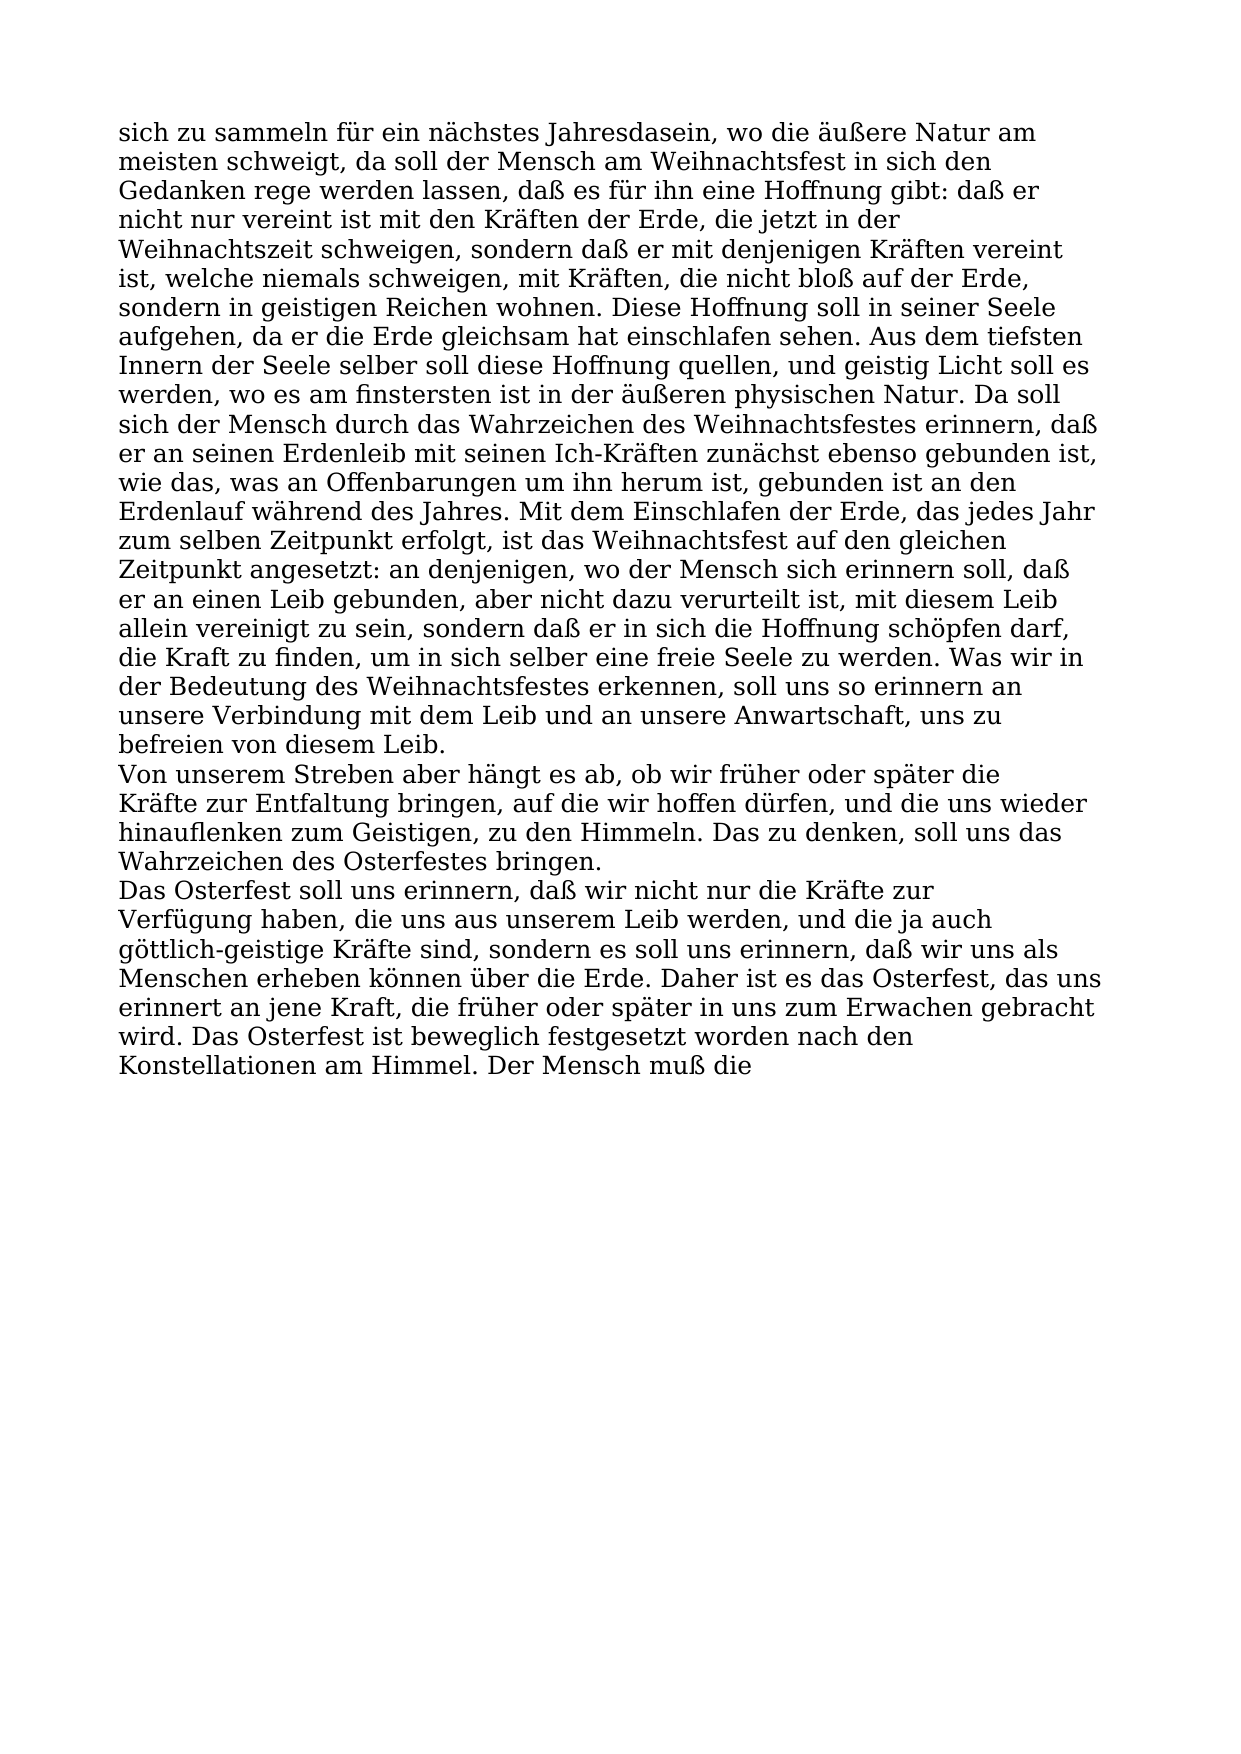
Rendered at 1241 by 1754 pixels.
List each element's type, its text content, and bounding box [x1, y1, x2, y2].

text Konstellationen am Himmel. Der Mensch muß die [118, 1051, 1122, 1081]
text er an seinen Erdenleib mit seinen Ich-Kräften zunächst ebenso gebunden ist, [118, 439, 1122, 468]
text sondern in geistigen Reichen wohnen. Diese Hoffnung soll in seiner Seele [118, 293, 1122, 322]
text göttlich-geistige Kräfte sind, sondern es soll uns erinnern, daß wir uns als [118, 935, 1122, 964]
text hinauflenken zum Geistigen, zu den Himmeln. Das zu denken, soll uns das [118, 818, 1122, 847]
text sich zu sammeln für ein nächstes Jahresdasein, wo die äußere Natur am [118, 118, 1122, 147]
text Menschen erheben können über die Erde. Daher ist es das Osterfest, das uns [118, 964, 1122, 993]
text Gedanken rege werden lassen, daß es für ihn eine Hoffnung gibt: daß er [118, 176, 1122, 206]
text meisten schweigt, da soll der Mensch am Weihnachtsfest in sich den [118, 147, 1122, 176]
text ist, welche niemals schweigen, mit Kräften, die nicht bloß auf der Erde, [118, 264, 1122, 293]
text Von unserem Streben aber hängt es ab, ob wir früher oder später die [118, 760, 1122, 789]
text die Kraft zu finden, um in sich selber eine freie Seele zu werden. Was wir in [118, 643, 1122, 672]
text Wahrzeichen des Osterfestes bringen. [118, 847, 1122, 876]
text befreien von diesem Leib. [118, 731, 1122, 760]
text Innern der Seele selber soll diese Hoffnung quellen, und geistig Licht soll es [118, 351, 1122, 381]
text Verfügung haben, die uns aus unserem Leib werden, und die ja auch [118, 906, 1122, 935]
text er an einen Leib gebunden, aber nicht dazu verurteilt ist, mit diesem Leib [118, 585, 1122, 614]
text der Bedeutung des Weihnachtsfestes erkennen, soll uns so erinnern an [118, 672, 1122, 701]
text wie das, was an Offenbarungen um ihn herum ist, gebunden ist an den [118, 468, 1122, 497]
text nicht nur vereint ist mit den Kräften der Erde, die jetzt in der [118, 206, 1122, 235]
text sich der Mensch durch das Wahrzeichen des Weihnachtsfestes erinnern, daß [118, 410, 1122, 439]
text Weihnachtszeit schweigen, sondern daß er mit denjenigen Kräften vereint [118, 235, 1122, 264]
text wird. Das Osterfest ist beweglich festgesetzt worden nach den [118, 1022, 1122, 1051]
text zum selben Zeitpunkt erfolgt, ist das Weihnachtsfest auf den gleichen [118, 526, 1122, 556]
text Erdenlauf während des Jahres. Mit dem Einschlafen der Erde, das jedes Jahr [118, 497, 1122, 526]
text werden, wo es am finstersten ist in der äußeren physischen Natur. Da soll [118, 381, 1122, 410]
text unsere Verbindung mit dem Leib und an unsere Anwartschaft, uns zu [118, 701, 1122, 731]
text Zeitpunkt angesetzt: an denjenigen, wo der Mensch sich erinnern soll, daß [118, 556, 1122, 585]
text Kräfte zur Entfaltung bringen, auf die wir hoffen dürfen, und die uns wieder [118, 789, 1122, 818]
text aufgehen, da er die Erde gleichsam hat einschlafen sehen. Aus dem tiefsten [118, 322, 1122, 351]
text Das Osterfest soll uns erinnern, daß wir nicht nur die Kräfte zur [118, 876, 1122, 906]
text erinnert an jene Kraft, die früher oder später in uns zum Erwachen gebracht [118, 993, 1122, 1022]
text allein vereinigt zu sein, sondern daß er in sich die Hoffnung schöpfen darf, [118, 614, 1122, 643]
